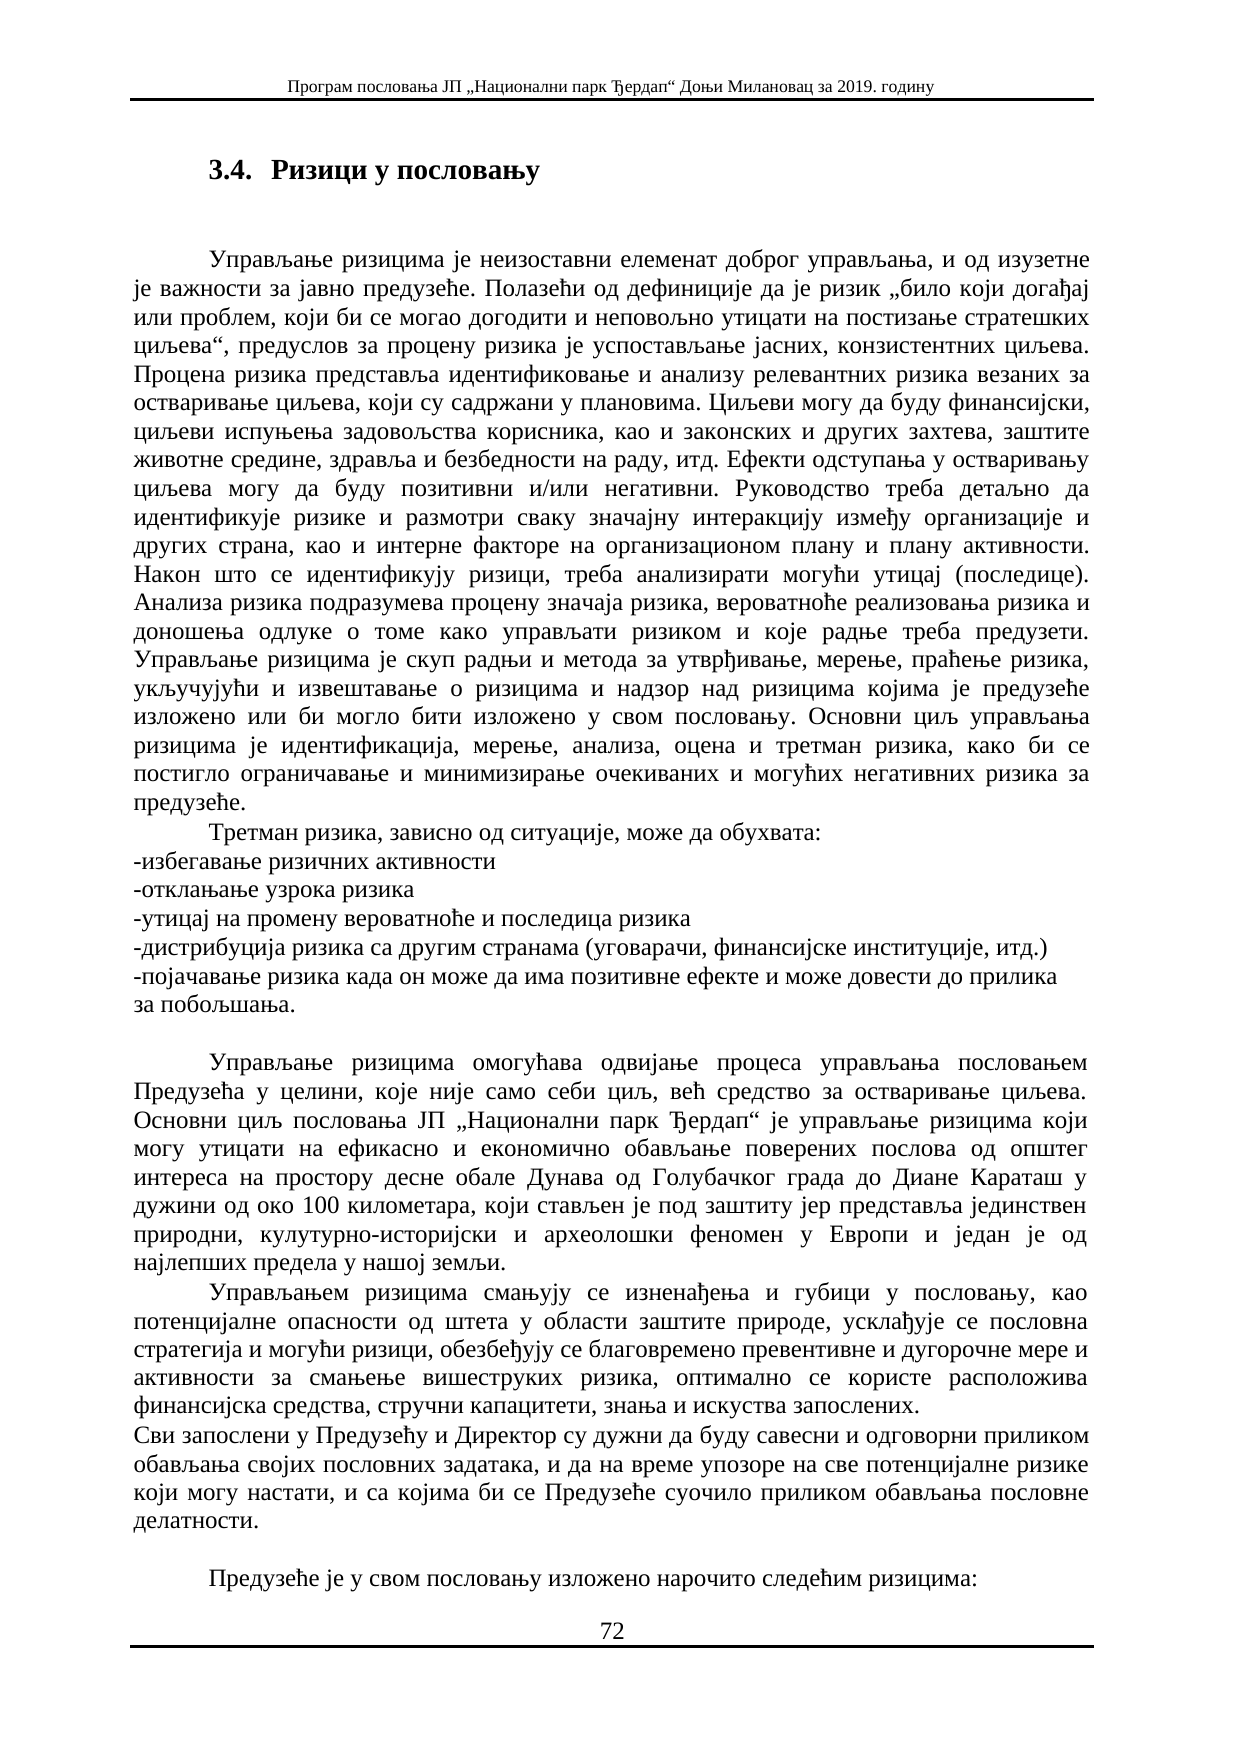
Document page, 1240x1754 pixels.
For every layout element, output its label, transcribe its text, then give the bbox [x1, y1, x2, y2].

list отклањање узрока ризика [133, 874, 1091, 903]
list избегавање ризичних активности [133, 846, 1091, 874]
text Управљањем ризицима смањују се изненађења и губици у пословању, као потенцијалне опасности од штета у области заштите природе, усклађује се пословна стратегија и могући ризици, обезбеђују се благовремено превентивне и дугорочне мере и активности за смањење вишеструких ризика, оптимално се користе расположива финансијска средства, стручни капацитети, знања и искуства запослених. [133, 1278, 1089, 1419]
text Третман ризика, зависно од ситуације, може да обухвата: [208, 817, 1091, 846]
text Управљање ризицима је неизоставни елеменат доброг управљања, и од изузетне је важности за јавно предузеће. Полазећи од дефиниције да је ризик „било који догађај или проблем, који би се могао догодити и неповољно утицати на постизање стратешких циљева“, предуслов за процену ризика је успостављање јасних, конзистентних циљева. Процена ризика представља идентификовање и анализу релевантних ризика везаних за остваривање циљева, који су садржани у плановима. Циљеви могу да буду финансијски, циљеви испуњења задовољства корисника, као и законских и других захтева, заштите животне средине, здравља и безбедности на раду, итд. Ефекти одступања у остваривању циљева могу да буду позитивни и/или негативни. Руководство треба детаљно да идентификује ризике и размотри сваку значајну интеракцију између организације и других страна, као и интерне факторе на организационом плану и плану активности. Након што се идентификују ризици, треба анализирати могући утицај (последице). Анализа ризика подразумева процену значаја ризика, вероватноће реализовања ризика и доношења одлуке о томе како управљати ризиком и које радње треба предузети. Управљање ризицима је скуп радњи и метода за утврђивање, мерење, праћење ризика, укључујући и извештавање о ризицима и надзор над ризицима којима је предузеће изложено или би могло бити изложено у свом пословању. Основни циљ управљања ризицима је идентификација, мерење, анализа, оцена и третман ризика, како би се постигло ограничавање и минимизирање очекиваних и могућих негативних ризика за предузеће. [133, 245, 1091, 816]
list појачавање ризика када он може да има позитивне ефекте и може довести до прилика за побољшања. [133, 962, 1064, 1018]
text Програм пословања ЈП „Национални парк Ђердап“ Доњи Милановац за 2019. годину [133, 76, 1089, 96]
list утицај на промену вероватноће и последица ризика [133, 903, 1091, 932]
text 72 [133, 1616, 1091, 1645]
text Предузеће је у свом пословању изложено нарочито следећим ризицима: [133, 1563, 1053, 1592]
list дистрибуција ризика са другим странама (уговарачи, финансијске институције, итд.) [133, 932, 1091, 961]
text Сви запослени у Предузећу и Директор су дужни да буду савесни и одговорни приликом обављања својих пословних задатака, и да на време упозоре на све потенцијалне ризике који могу настати, и са којима би се Предузеће суочило приликом обављања пословне делатности. [133, 1421, 1091, 1534]
text 3.4. Ризици у пословању [208, 152, 1091, 186]
text Управљање ризицима омогућава одвијање процеса управљања пословањем Предузећа у целини, које није само себи циљ, већ средство за остваривање циљева. Основни циљ пословања ЈП „Национални парк Ђердап“ је управљање ризицима који могу утицати на ефикасно и економично обављање поверених послова од општег интереса на простору десне обале Дунава од Голубачког града до Диане Караташ у дужини од око 100 километара, који стављен је под заштиту јер представља јединствен природни, кулутурно-историјски и археолошки феномен у Европи и један је од најлепших предела у нашој земљи. [133, 1048, 1089, 1276]
